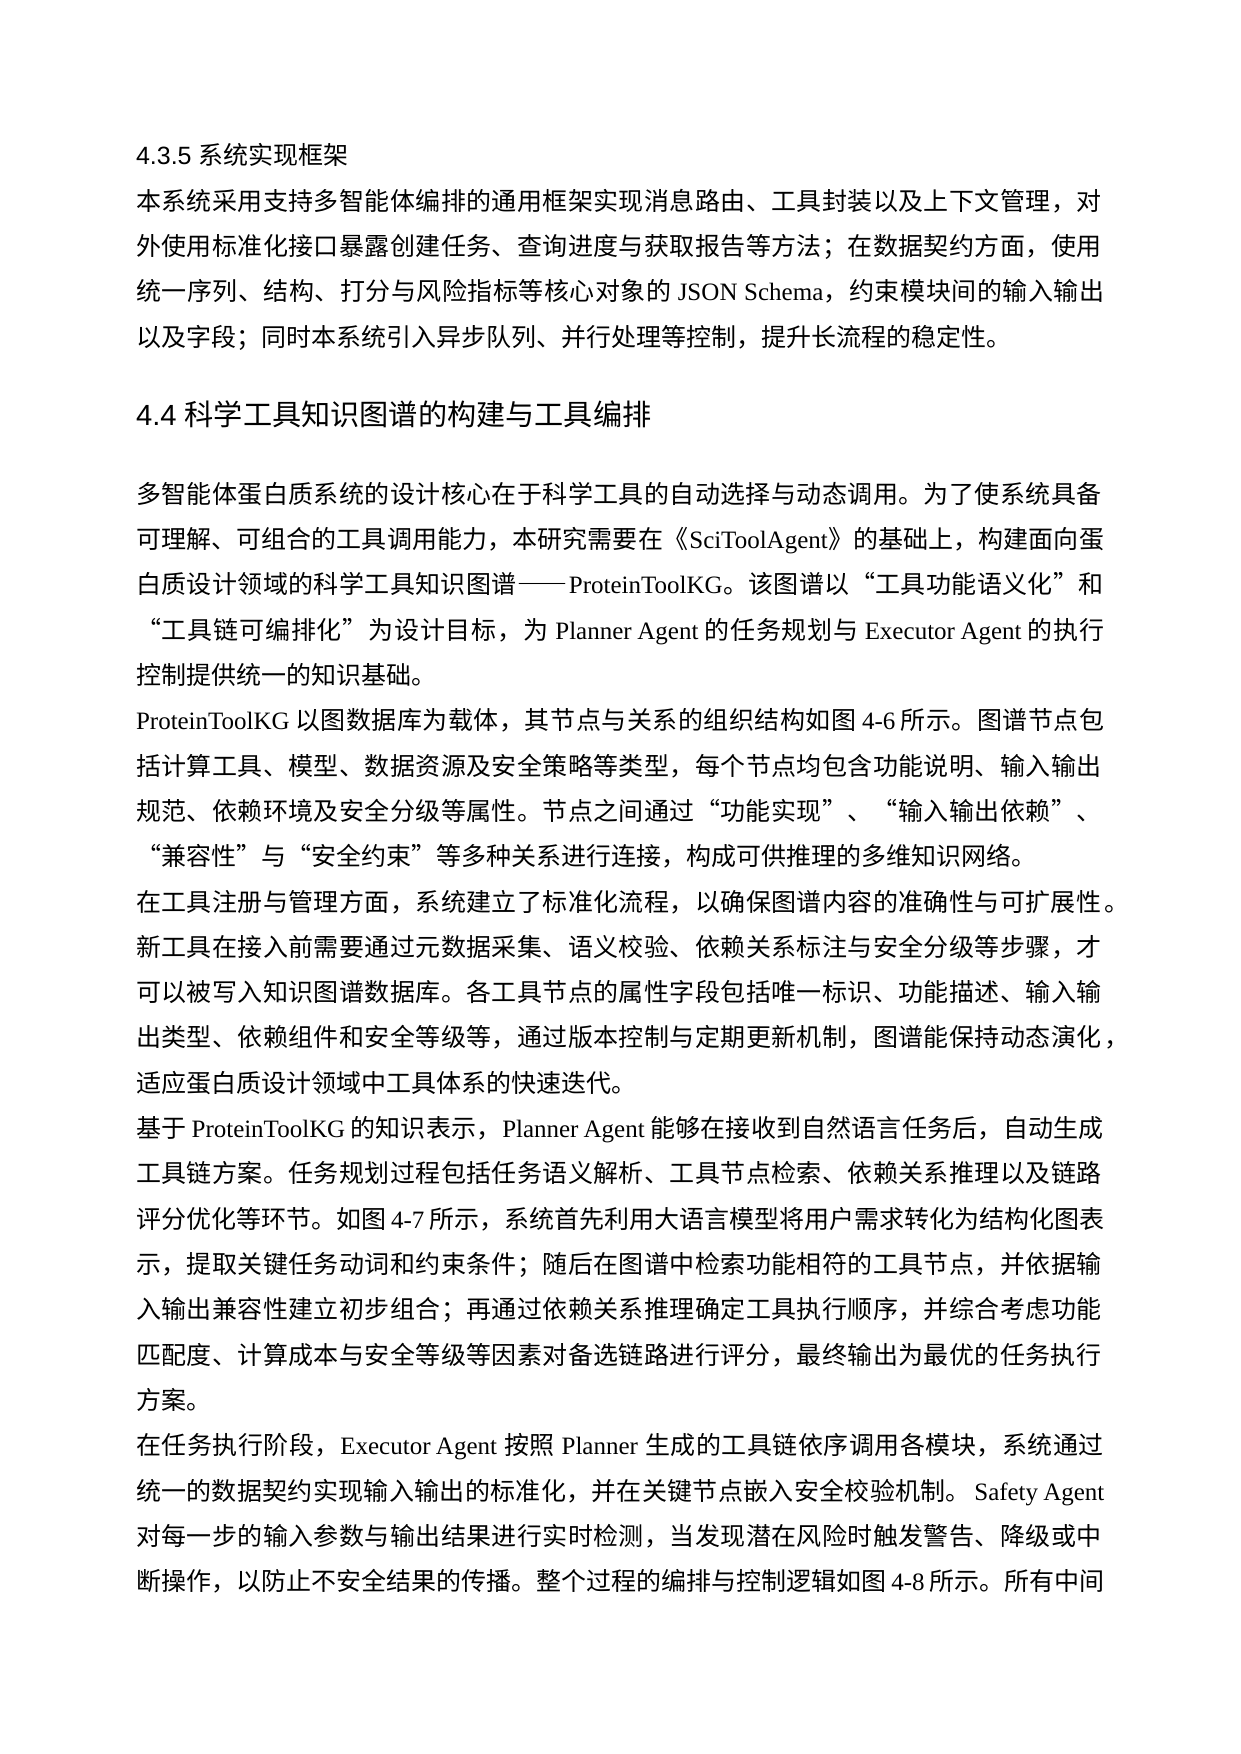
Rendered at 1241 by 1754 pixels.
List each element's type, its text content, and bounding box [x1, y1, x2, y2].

text ProteinToolKG以图数据库为载体，其节点与关系的组织结构如图4-6所示。图谱节点包括计算工具、模型、数据资源及安全策略等类型，每个节点均包含功能说明、输入输出规范、依赖环境及安全分级等属性。节点之间通过“功能实现”、“输入输出依赖”、“兼容性”与“安全约束”等多种关系进行连接，构成可供推理的多维知识网络。 [136, 701, 1104, 873]
text 在工具注册与管理方面，系统建立了标准化流程，以确保图谱内容的准确性与可扩展性。新工具在接入前需要通过元数据采集、语义校验、依赖关系标注与安全分级等步骤，才可以被写入知识图谱数据库。各工具节点的属性字段包括唯一标识、功能描述、输入输出类型、依赖组件和安全等级等，通过版本控制与定期更新机制，图谱能保持动态演化，适应蛋白质设计领域中工具体系的快速迭代。 [136, 882, 1104, 1099]
subtitle 4.4 科学工具知识图谱的构建与工具编排 [136, 392, 1104, 434]
text 本系统采用支持多智能体编排的通用框架实现消息路由、工具封装以及上下文管理，对外使用标准化接口暴露创建任务、查询进度与获取报告等方法；在数据契约方面，使用统一序列、结构、打分与风险指标等核心对象的JSON Schema，约束模块间的输入输出以及字段；同时本系统引入异步队列、并行处理等控制，提升长流程的稳定性。 [136, 181, 1104, 353]
text 多智能体蛋白质系统的设计核心在于科学工具的自动选择与动态调用。为了使系统具备可理解、可组合的工具调用能力，本研究需要在《SciToolAgent》的基础上，构建面向蛋白质设计领域的科学工具知识图谱——ProteinToolKG。该图谱以“工具功能语义化”和“工具链可编排化”为设计目标，为Planner Agent的任务规划与Executor Agent的执行控制提供统一的知识基础。 [136, 474, 1104, 692]
text 在任务执行阶段，Executor Agent 按照 Planner 生成的工具链依序调用各模块，系统通过统一的数据契约实现输入输出的标准化，并在关键节点嵌入安全校验机制。Safety Agent 对每一步的输入参数与输出结果进行实时检测，当发现潜在风险时触发警告、降级或中断操作，以防止不安全结果的传播。整个过程的编排与控制逻辑如图4-8所示。所有中间 [136, 1426, 1104, 1598]
text 基于ProteinToolKG的知识表示，Planner Agent能够在接收到自然语言任务后，自动生成工具链方案。任务规划过程包括任务语义解析、工具节点检索、依赖关系推理以及链路评分优化等环节。如图4-7所示，系统首先利用大语言模型将用户需求转化为结构化图表示，提取关键任务动词和约束条件；随后在图谱中检索功能相符的工具节点，并依据输入输出兼容性建立初步组合；再通过依赖关系推理确定工具执行顺序，并综合考虑功能匹配度、计算成本与安全等级等因素对备选链路进行评分，最终输出为最优的任务执行方案。 [136, 1108, 1104, 1417]
subtitle 4.3.5 系统实现框架 [136, 136, 1104, 172]
